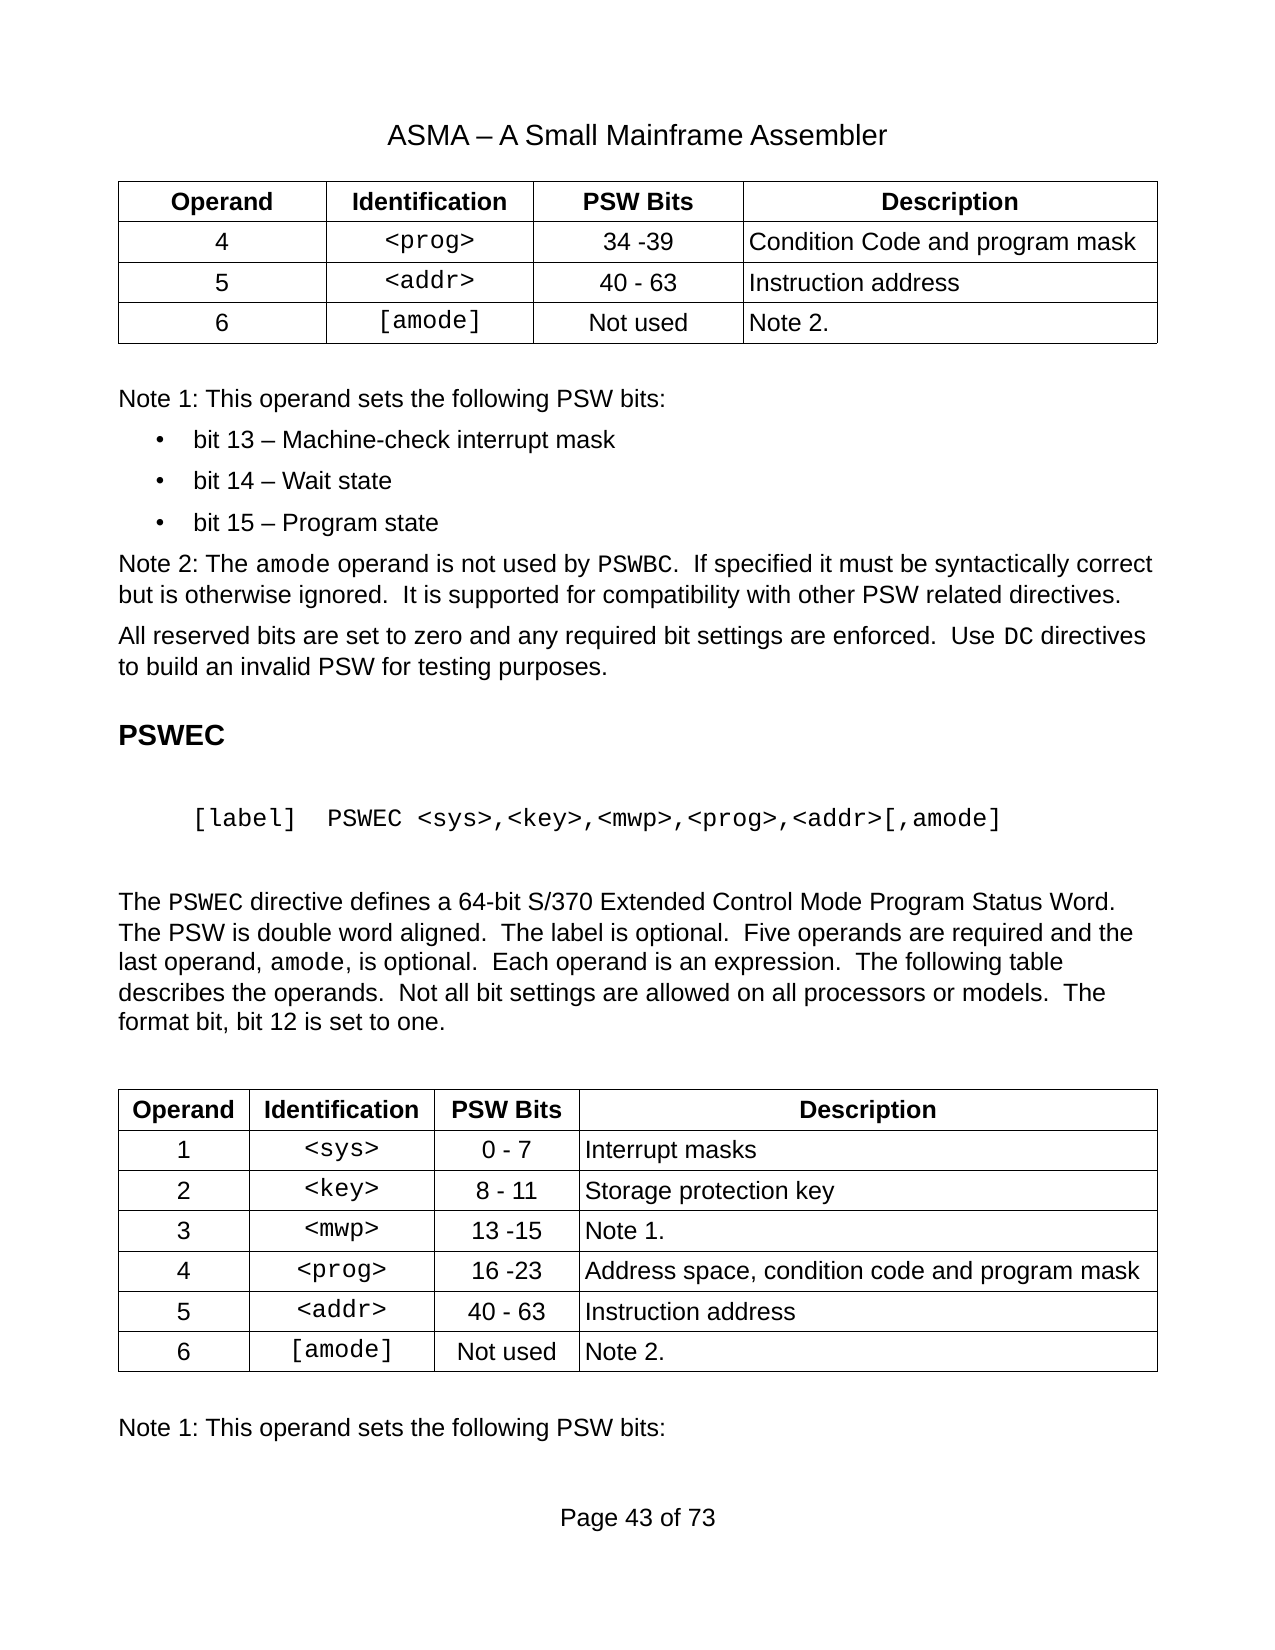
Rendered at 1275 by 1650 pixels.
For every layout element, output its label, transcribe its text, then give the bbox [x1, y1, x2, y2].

table_cell Address space, condition code and program mask [580, 1252, 1157, 1291]
table_header Operand [119, 182, 326, 221]
table_header PSW Bits [435, 1090, 579, 1129]
table_cell Note 2. [580, 1332, 1157, 1371]
table_cell [amode] [327, 303, 533, 342]
table_cell <addr> [327, 263, 533, 302]
subtitle PSWEC [118, 718, 1157, 752]
table_cell 13 -15 [435, 1211, 579, 1251]
table_header Operand [119, 1090, 249, 1129]
list bit 14 – Wait state [156, 466, 1157, 495]
table_cell <mwp> [250, 1211, 434, 1251]
table_cell 6 [119, 1332, 249, 1371]
table_cell 16 -23 [435, 1252, 579, 1291]
table_header Identification [250, 1090, 434, 1129]
text [label] PSWEC <sys>,<key>,<mwp>,<prog>,<addr>[,amode] [192, 806, 1157, 834]
table_header Description [580, 1090, 1157, 1129]
table_cell Not used [534, 303, 743, 342]
list bit 15 – Program state [156, 508, 1157, 537]
table_cell 4 [119, 222, 326, 262]
table_header Identification [327, 182, 533, 221]
text Note 2: The amode operand is not used by PSWBC. If specified it must be syntactically correct but is otherwise ignored. It is supported for compatibility with other PSW related directives. [118, 549, 1157, 609]
text Note 1: This operand sets the following PSW bits: [118, 384, 1157, 412]
table_cell <prog> [327, 222, 533, 262]
table_cell Not used [435, 1332, 579, 1371]
list bit 13 – Machine-check interrupt mask [156, 425, 1157, 454]
table_cell [amode] [250, 1332, 434, 1371]
table_cell 6 [119, 303, 326, 342]
table_cell 1 [119, 1131, 249, 1170]
table_cell 40 - 63 [435, 1292, 579, 1331]
table_cell 40 - 63 [534, 263, 743, 302]
table_cell Instruction address [580, 1292, 1157, 1331]
table_cell <addr> [250, 1292, 434, 1331]
table_cell Instruction address [744, 263, 1157, 302]
table_cell <prog> [250, 1252, 434, 1291]
table_cell 0 - 7 [435, 1131, 579, 1170]
table_cell 34 -39 [534, 222, 743, 262]
table_cell 5 [119, 1292, 249, 1331]
text The PSWEC directive defines a 64-bit S/370 Extended Control Mode Program Status Word. The PSW is double word aligned. The label is optional. Five operands are required and the last operand, amode, is optional. Each operand is an expression. The following table describes the operands. Not all bit settings are allowed on all processors or models. The format bit, bit 12 is set to one. [118, 887, 1157, 1036]
table_cell 4 [119, 1252, 249, 1291]
table_cell <key> [250, 1171, 434, 1210]
text Note 1: This operand sets the following PSW bits: [118, 1413, 1157, 1442]
table_header PSW Bits [534, 182, 743, 221]
table_cell Note 1. [580, 1211, 1157, 1251]
table_cell Interrupt masks [580, 1131, 1157, 1170]
table_header Description [744, 182, 1157, 221]
table_cell 8 - 11 [435, 1171, 579, 1210]
table_cell 2 [119, 1171, 249, 1210]
table_cell Storage protection key [580, 1171, 1157, 1210]
text All reserved bits are set to zero and any required bit settings are enforced. Use DC directives to build an invalid PSW for testing purposes. [118, 621, 1157, 681]
table_cell Note 2. [744, 303, 1157, 342]
table_cell 3 [119, 1211, 249, 1251]
table_cell 5 [119, 263, 326, 302]
table_cell <sys> [250, 1131, 434, 1170]
table_cell Condition Code and program mask [744, 222, 1157, 262]
